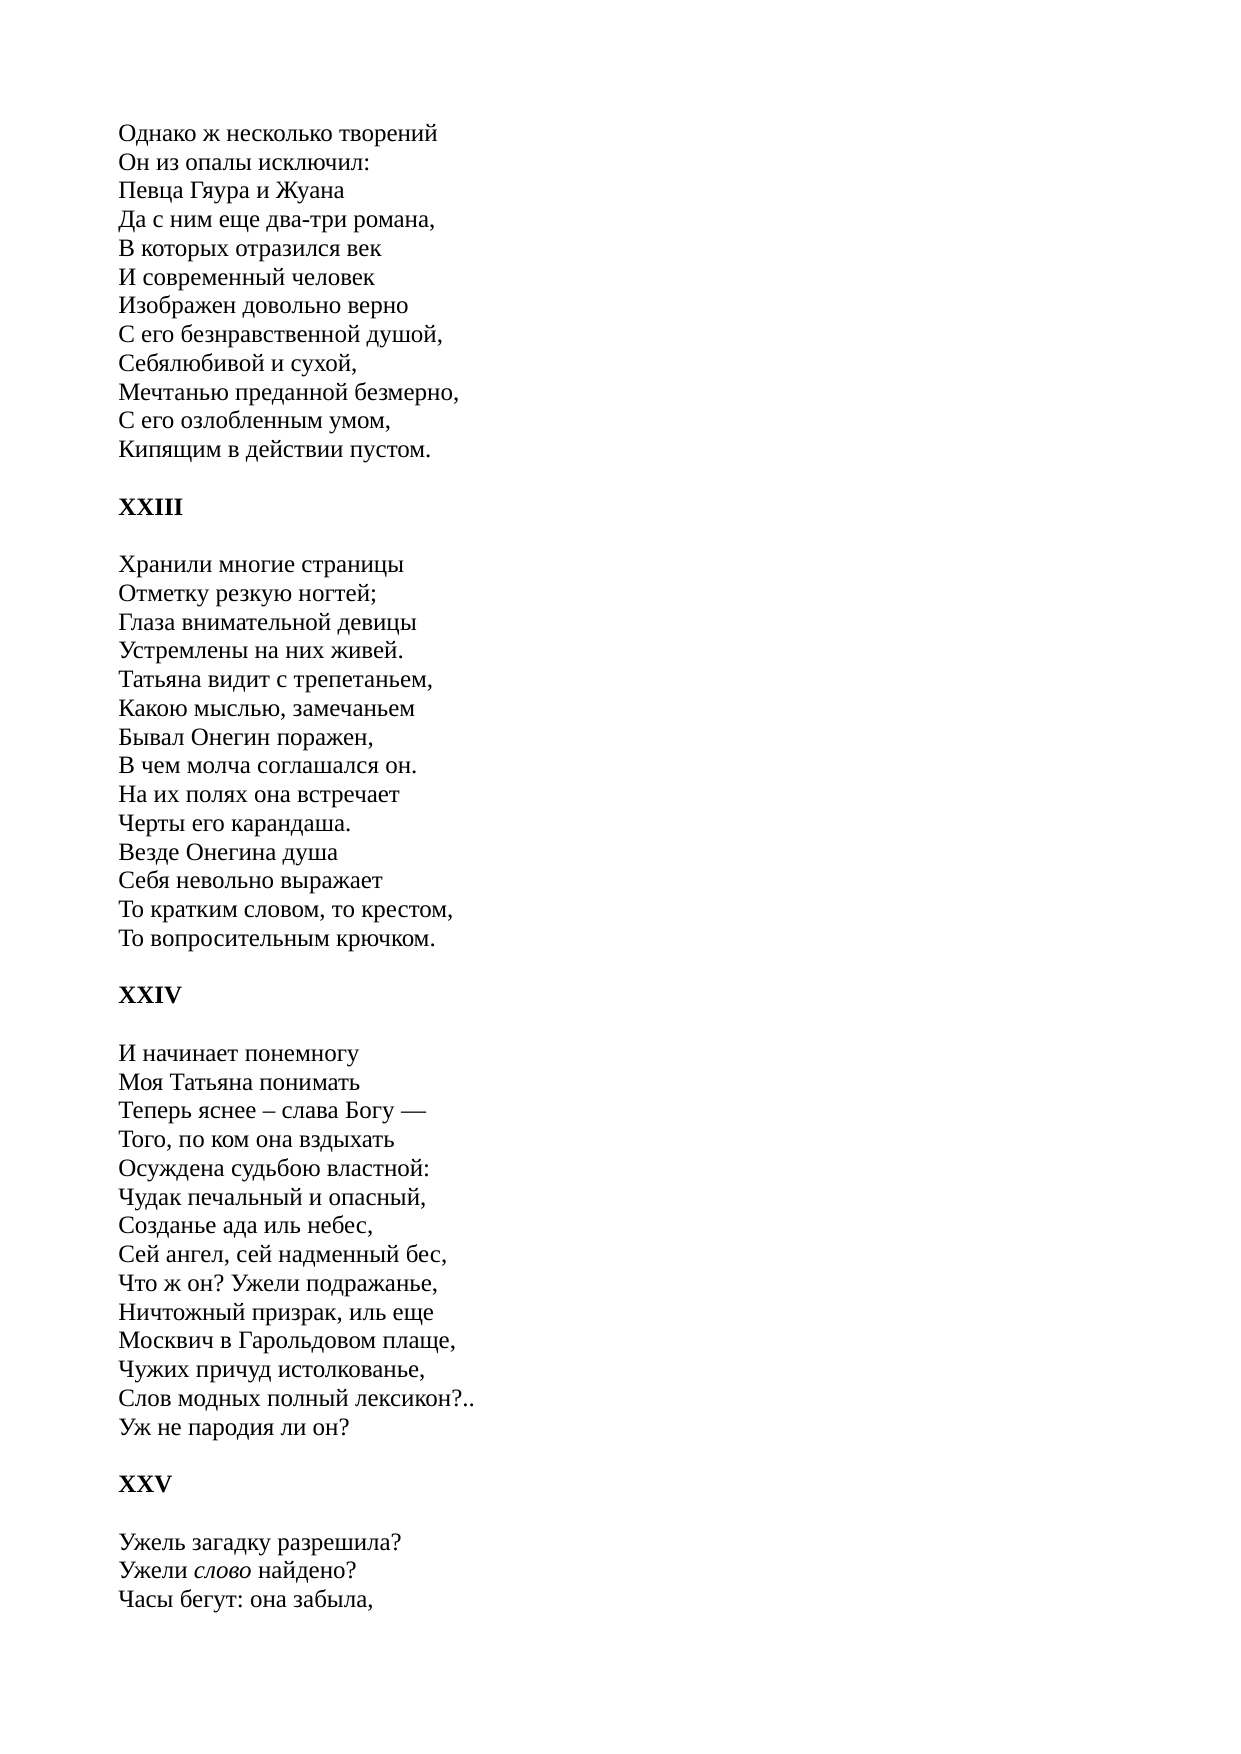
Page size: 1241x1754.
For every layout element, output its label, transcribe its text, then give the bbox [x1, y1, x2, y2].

text Мечтанью преданной безмерно, [118, 377, 1240, 406]
text Везде Онегина душа [118, 837, 1240, 866]
text В чем молча соглашался он. [118, 751, 1240, 779]
text Часы бегут: она забыла, [118, 1584, 1240, 1613]
text Устремлены на них живей. [118, 636, 1240, 664]
text Слов модных полный лексикон?.. [118, 1383, 1240, 1412]
text Однако ж несколько творений [118, 118, 1240, 147]
text Да с ним еще два-три романа, [118, 204, 1240, 233]
text Изображен довольно верно [118, 291, 1240, 319]
text Того, по ком она вздыхать [118, 1124, 1240, 1153]
text Себя невольно выражает [118, 866, 1240, 894]
text Какою мыслью, замечаньем [118, 693, 1240, 722]
text Теперь яснее – слава Богу — [118, 1096, 1240, 1124]
text Хранили многие страницы [118, 549, 1240, 578]
text Ужель загадку разрешила? [118, 1527, 1240, 1556]
text Моя Татьяна понимать [118, 1067, 1240, 1096]
text И начинает понемногу [118, 1038, 1240, 1067]
text Ничтожный призрак, иль еще [118, 1297, 1240, 1326]
text Черты его карандаша. [118, 808, 1240, 837]
text То кратким словом, то крестом, [118, 894, 1240, 923]
text И современный человек [118, 262, 1240, 291]
text Себялюбивой и сухой, [118, 348, 1240, 377]
text Чужих причуд истолкованье, [118, 1354, 1240, 1383]
text То вопросительным крючком. [118, 923, 1240, 952]
text Сей ангел, сей надменный бес, [118, 1239, 1240, 1268]
text Чудак печальный и опасный, [118, 1182, 1240, 1211]
text Созданье ада иль небес, [118, 1211, 1240, 1239]
text На их полях она встречает [118, 779, 1240, 808]
text Ужели слово найдено? [118, 1556, 1240, 1584]
text Осуждена судьбою властной: [118, 1153, 1240, 1182]
text Уж не пародия ли он? [118, 1412, 1240, 1441]
text Глаза внимательной девицы [118, 607, 1240, 636]
text Отметку резкую ногтей; [118, 578, 1240, 607]
text Бывал Онегин поражен, [118, 722, 1240, 751]
subtitle XXIII [118, 492, 1240, 521]
text В которых отразился век [118, 233, 1240, 262]
text Москвич в Гарольдовом плаще, [118, 1326, 1240, 1354]
subtitle XXIV [118, 981, 1240, 1009]
text Он из опалы исключил: [118, 147, 1240, 176]
subtitle XXV [118, 1469, 1240, 1498]
text С его безнравственной душой, [118, 319, 1240, 348]
text Певца Гяура и Жуана [118, 176, 1240, 204]
text Татьяна видит с трепетаньем, [118, 664, 1240, 693]
text Что ж он? Ужели подражанье, [118, 1268, 1240, 1297]
text Кипящим в действии пустом. [118, 434, 1240, 463]
text С его озлобленным умом, [118, 406, 1240, 434]
